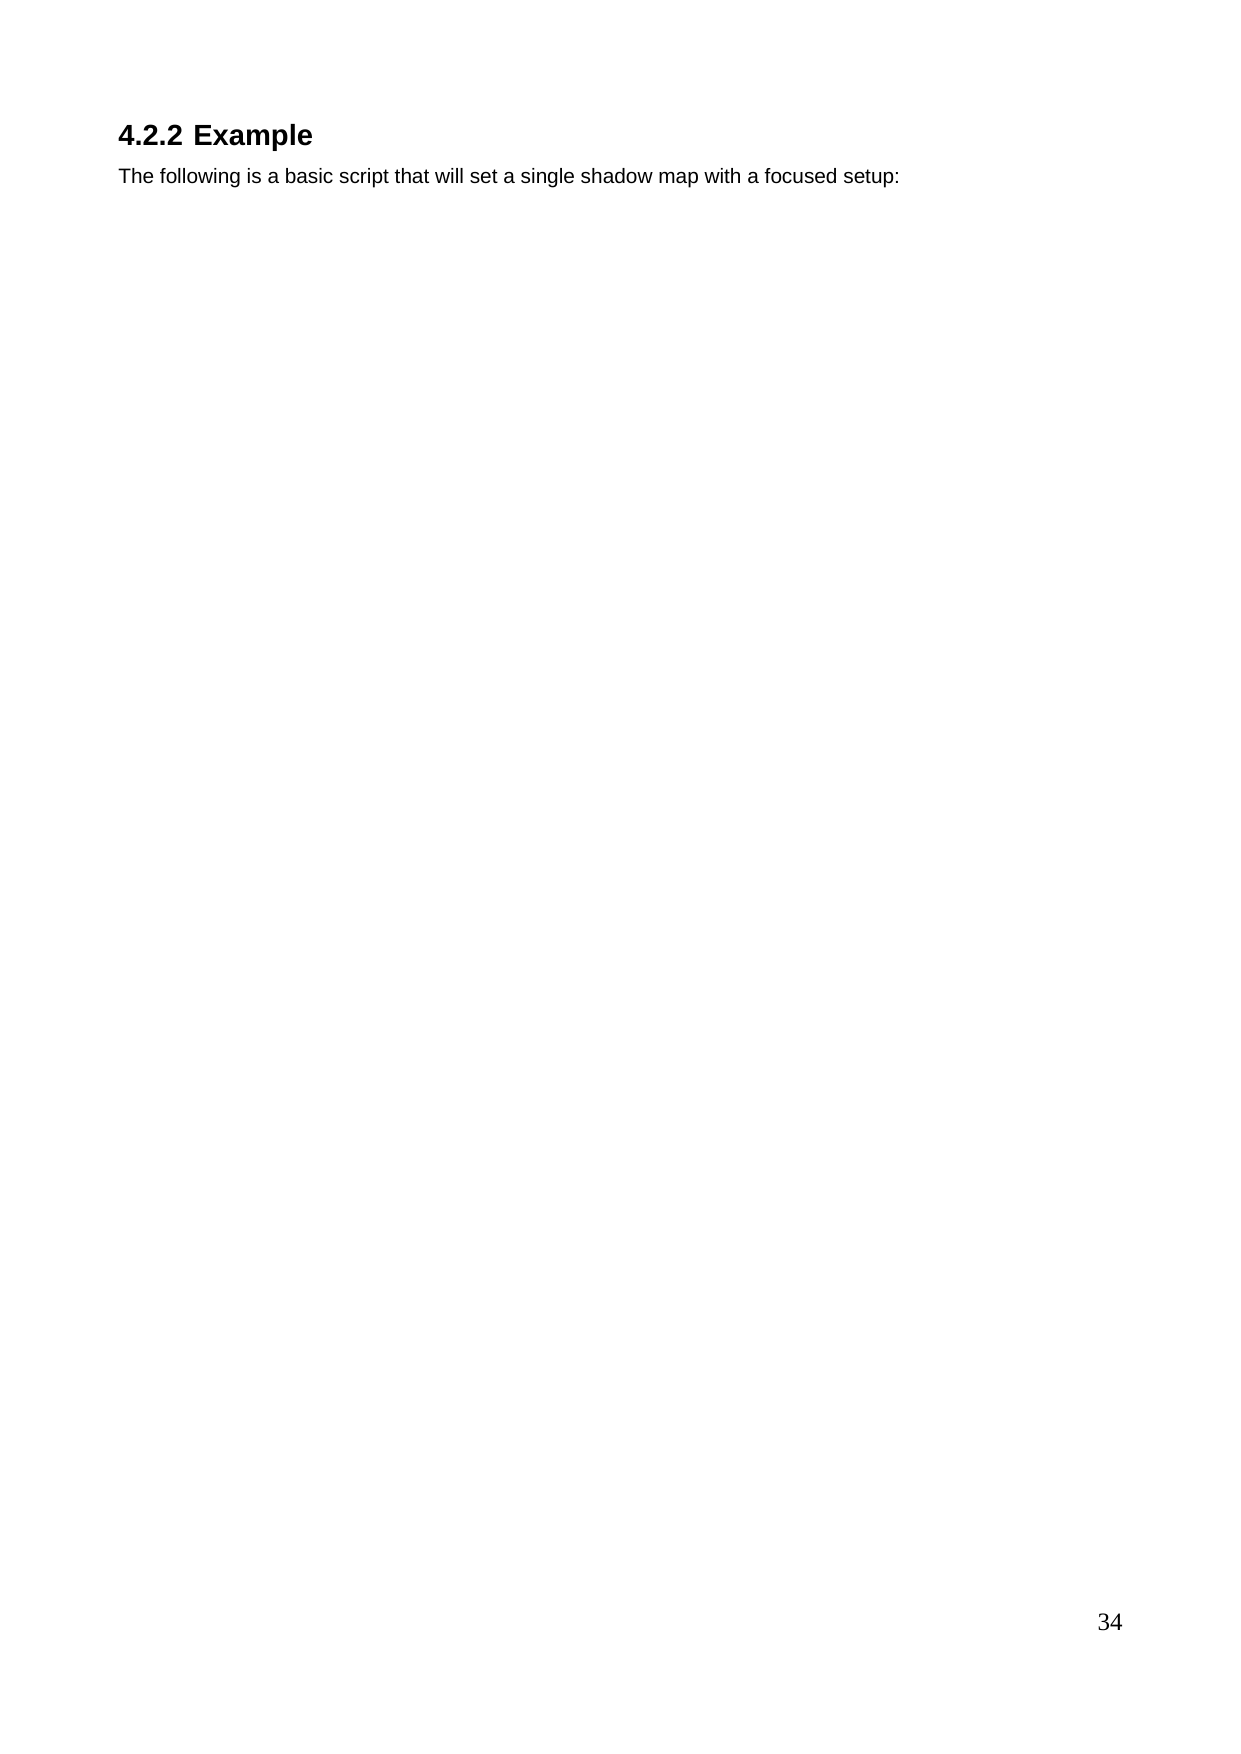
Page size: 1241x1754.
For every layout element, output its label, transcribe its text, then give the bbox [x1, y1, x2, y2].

text The following is a basic script that will set a single shadow map with a focused setup: [118, 164, 1122, 188]
subtitle Example [118, 118, 1122, 152]
